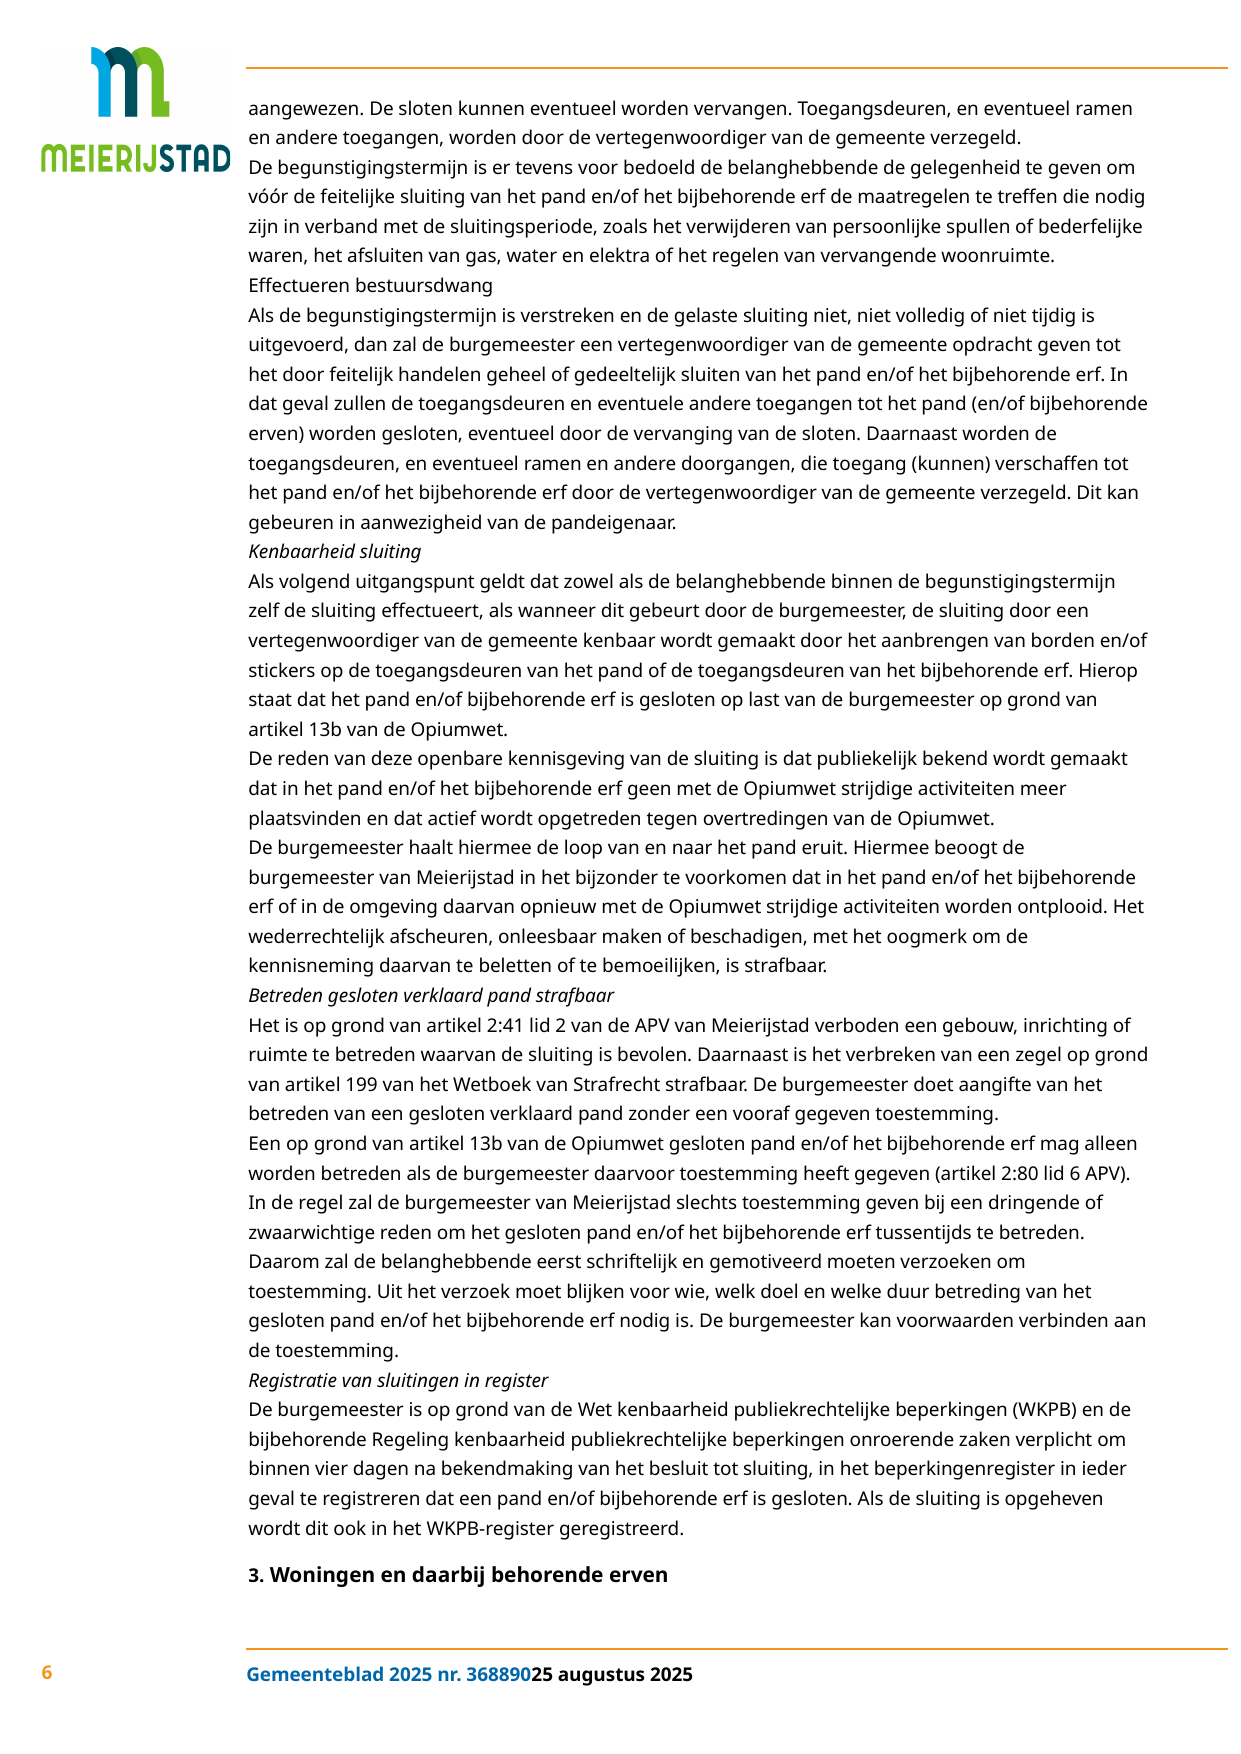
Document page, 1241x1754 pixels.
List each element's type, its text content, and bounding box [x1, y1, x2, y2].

text Kenbaarheid sluiting [248, 538, 1152, 564]
text Het is op grond van artikel 2:41 lid 2 van de APV van Meierijstad verboden een gebouw, inrichting of ruimte te betreden waarvan de sluiting is bevolen. Daarnaast is het verbreken van een zegel op grond van artikel 199 van het Wetboek van Strafrecht strafbaar. De burgemeester doet aangifte van het betreden van een gesloten verklaard pand zonder een vooraf gegeven toestemming. [248, 1012, 1152, 1126]
text Effectueren bestuursdwang [248, 272, 1152, 298]
text De begunstigingstermijn is er tevens voor bedoeld de belanghebbende de gelegenheid te geven om vóór de feitelijke sluiting van het pand en/of het bijbehorende erf de maatregelen te treffen die nodig zijn in verband met de sluitingsperiode, zoals het verwijderen van persoonlijke spullen of bederfelijke waren, het afsluiten van gas, water en elektra of het regelen van vervangende woonruimte. [248, 154, 1152, 268]
text Betreden gesloten verklaard pand strafbaar [248, 982, 1152, 1008]
text De burgemeester haalt hiermee de loop van en naar het pand eruit. Hiermee beoogt de burgemeester van Meierijstad in het bijzonder te voorkomen dat in het pand en/of het bijbehorende erf of in de omgeving daarvan opnieuw met de Opiumwet strijdige activiteiten worden ontplooid. Het wederrechtelijk afscheuren, onleesbaar maken of beschadigen, met het oogmerk om de kennisneming daarvan te beletten of te bemoeilijken, is strafbaar. [248, 834, 1152, 978]
text De burgemeester is op grond van de Wet kenbaarheid publiekrechtelijke beperkingen (WKPB) en de bijbehorende Regeling kenbaarheid publiekrechtelijke beperkingen onroerende zaken verplicht om binnen vier dagen na bekendmaking van het besluit tot sluiting, in het beperkingenregister in ieder geval te registreren dat een pand en/of bijbehorende erf is gesloten. Als de sluiting is opgeheven wordt dit ook in het WKPB-register geregistreerd. [248, 1396, 1152, 1541]
picture [41, 47, 231, 172]
text aangewezen. De sloten kunnen eventueel worden vervangen. Toegangsdeuren, en eventueel ramen en andere toegangen, worden door de vertegenwoordiger van de gemeente verzegeld. [248, 95, 1152, 150]
text 3. Woningen en daarbij behorende erven [248, 1560, 1152, 1589]
text De reden van deze openbare kennisgeving van de sluiting is dat publiekelijk bekend wordt gemaakt dat in het pand en/of het bijbehorende erf geen met de Opiumwet strijdige activiteiten meer plaatsvinden en dat actief wordt opgetreden tegen overtredingen van de Opiumwet. [248, 746, 1152, 831]
text Een op grond van artikel 13b van de Opiumwet gesloten pand en/of het bijbehorende erf mag alleen worden betreden als de burgemeester daarvoor toestemming heeft gegeven (artikel 2:80 lid 6 APV). In de regel zal de burgemeester van Meierijstad slechts toestemming geven bij een dringende of zwaarwichtige reden om het gesloten pand en/of het bijbehorende erf tussentijds te betreden. Daarom zal de belanghebbende eerst schriftelijk en gemotiveerd moeten verzoeken om toestemming. Uit het verzoek moet blijken voor wie, welk doel en welke duur betreding van het gesloten pand en/of het bijbehorende erf nodig is. De burgemeester kan voorwaarden verbinden aan de toestemming. [248, 1130, 1152, 1363]
text Als volgend uitgangspunt geldt dat zowel als de belanghebbende binnen de begunstigingstermijn zelf de sluiting effectueert, als wanneer dit gebeurt door de burgemeester, de sluiting door een vertegenwoordiger van de gemeente kenbaar wordt gemaakt door het aanbrengen van borden en/of stickers op de toegangsdeuren van het pand of de toegangsdeuren van het bijbehorende erf. Hierop staat dat het pand en/of bijbehorende erf is gesloten op last van de burgemeester op grond van artikel 13b van de Opiumwet. [248, 568, 1152, 742]
text Als de begunstigingstermijn is verstreken en de gelaste sluiting niet, niet volledig of niet tijdig is uitgevoerd, dan zal de burgemeester een vertegenwoordiger van de gemeente opdracht geven tot het door feitelijk handelen geheel of gedeeltelijk sluiten van het pand en/of het bijbehorende erf. In dat geval zullen de toegangsdeuren en eventuele andere toegangen tot het pand (en/of bijbehorende erven) worden gesloten, eventueel door de vervanging van de sloten. Daarnaast worden de toegangsdeuren, en eventueel ramen en andere doorgangen, die toegang (kunnen) verschaffen tot het pand en/of het bijbehorende erf door de vertegenwoordiger van de gemeente verzegeld. Dit kan gebeuren in aanwezigheid van de pandeigenaar. [248, 302, 1152, 535]
text Registratie van sluitingen in register [248, 1367, 1152, 1393]
